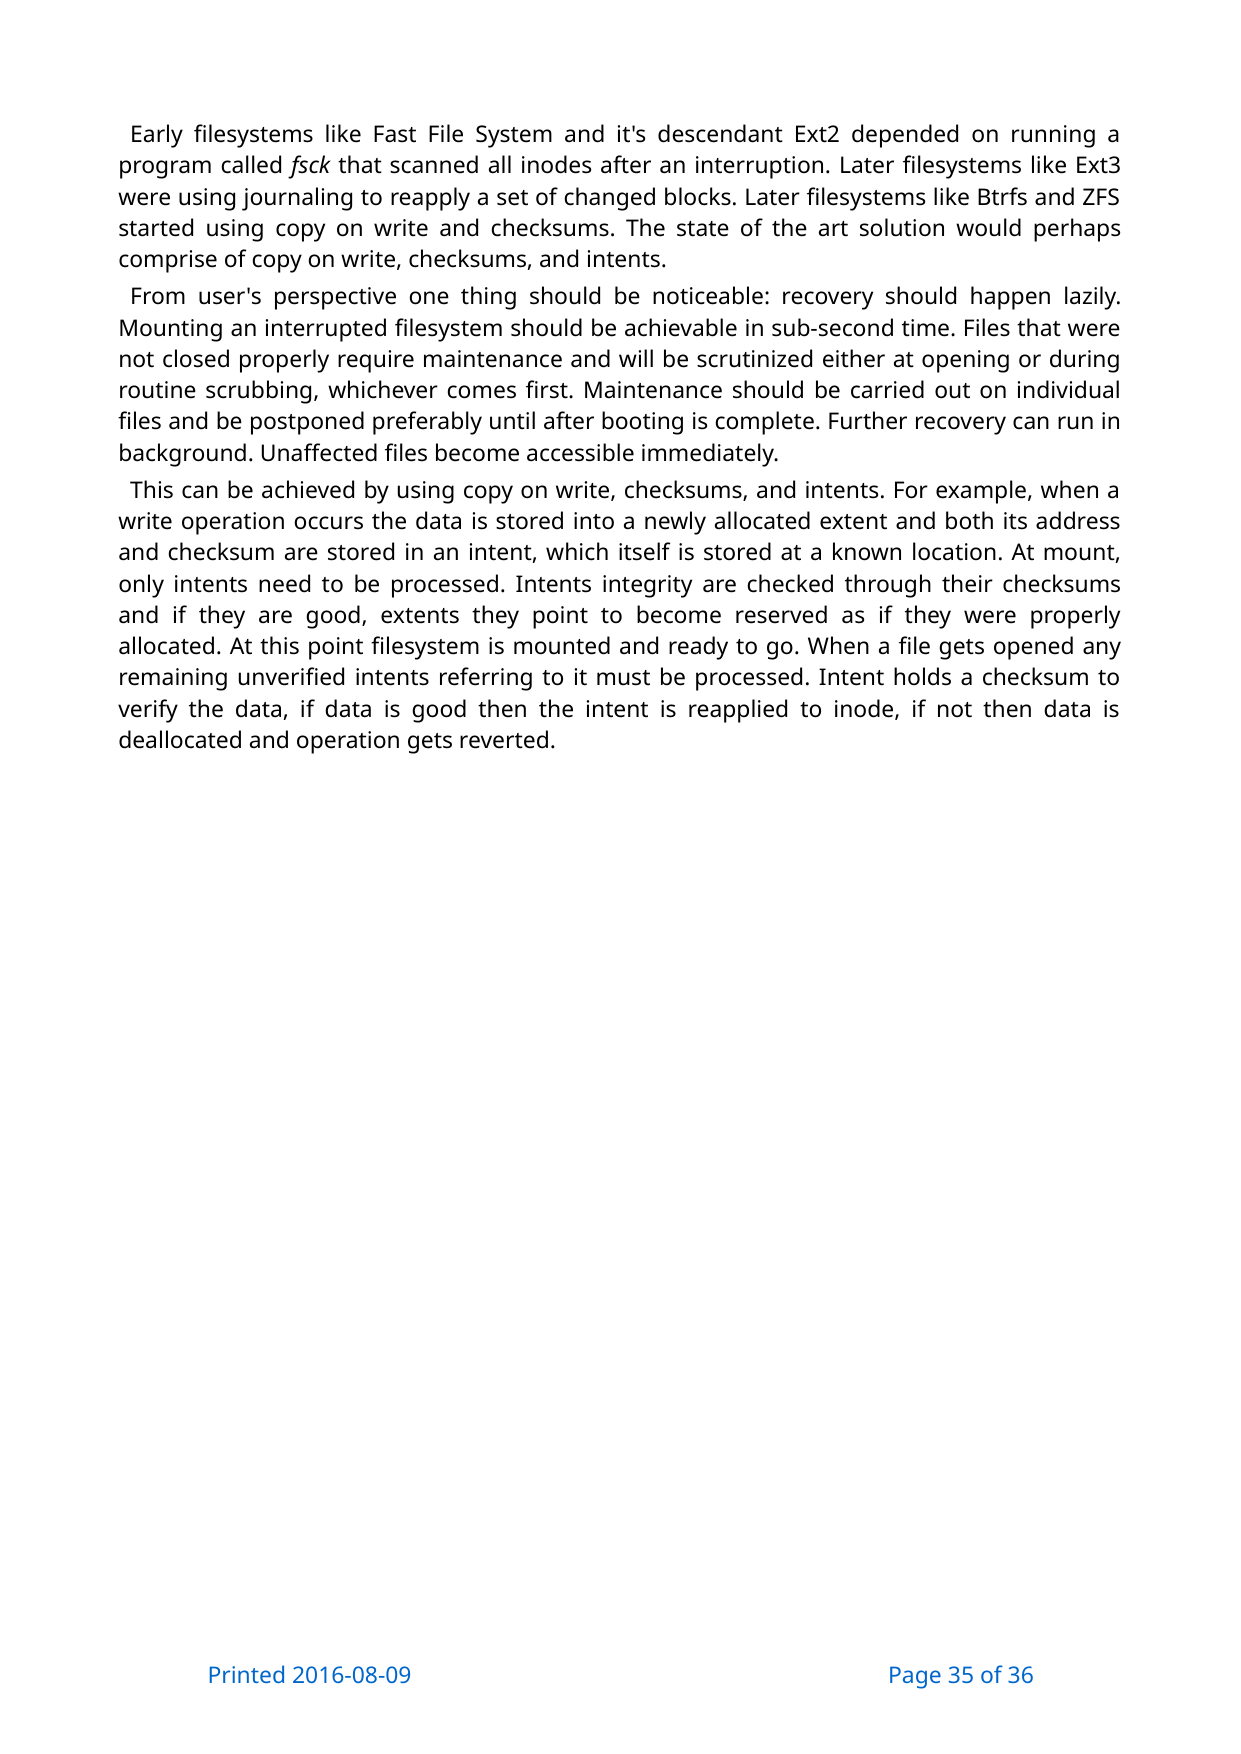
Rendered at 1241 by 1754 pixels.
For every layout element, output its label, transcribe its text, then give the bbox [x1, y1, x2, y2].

text Early filesystems like Fast File System and it's descendant Ext2 depended on running a program called fsck that scanned all inodes after an interruption. Later filesystems like Ext3 were using journaling to reapply a set of changed blocks. Later filesystems like Btrfs and ZFS started using copy on write and checksums. The state of the art solution would perhaps comprise of copy on write, checksums, and intents. [118, 118, 1122, 274]
text This can be achieved by using copy on write, checksums, and intents. For example, when a write operation occurs the data is stored into a newly allocated extent and both its address and checksum are stored in an intent, which itself is stored at a known location. At mount, only intents need to be processed. Intents integrity are checked through their checksums and if they are good, extents they point to become reserved as if they were properly allocated. At this point filesystem is mounted and ready to go. When a file gets opened any remaining unverified intents referring to it must be processed. Intent holds a checksum to verify the data, if data is good then the intent is reapplied to inode, if not then data is deallocated and operation gets reverted. [118, 474, 1122, 755]
text From user's perspective one thing should be noticeable: recovery should happen lazily. Mounting an interrupted filesystem should be achievable in sub-second time. Files that were not closed properly require maintenance and will be scrutinized either at opening or during routine scrubbing, whichever comes first. Maintenance should be carried out on individual files and be postponed preferably until after booting is complete. Further recovery can run in background. Unaffected files become accessible immediately. [118, 280, 1122, 468]
